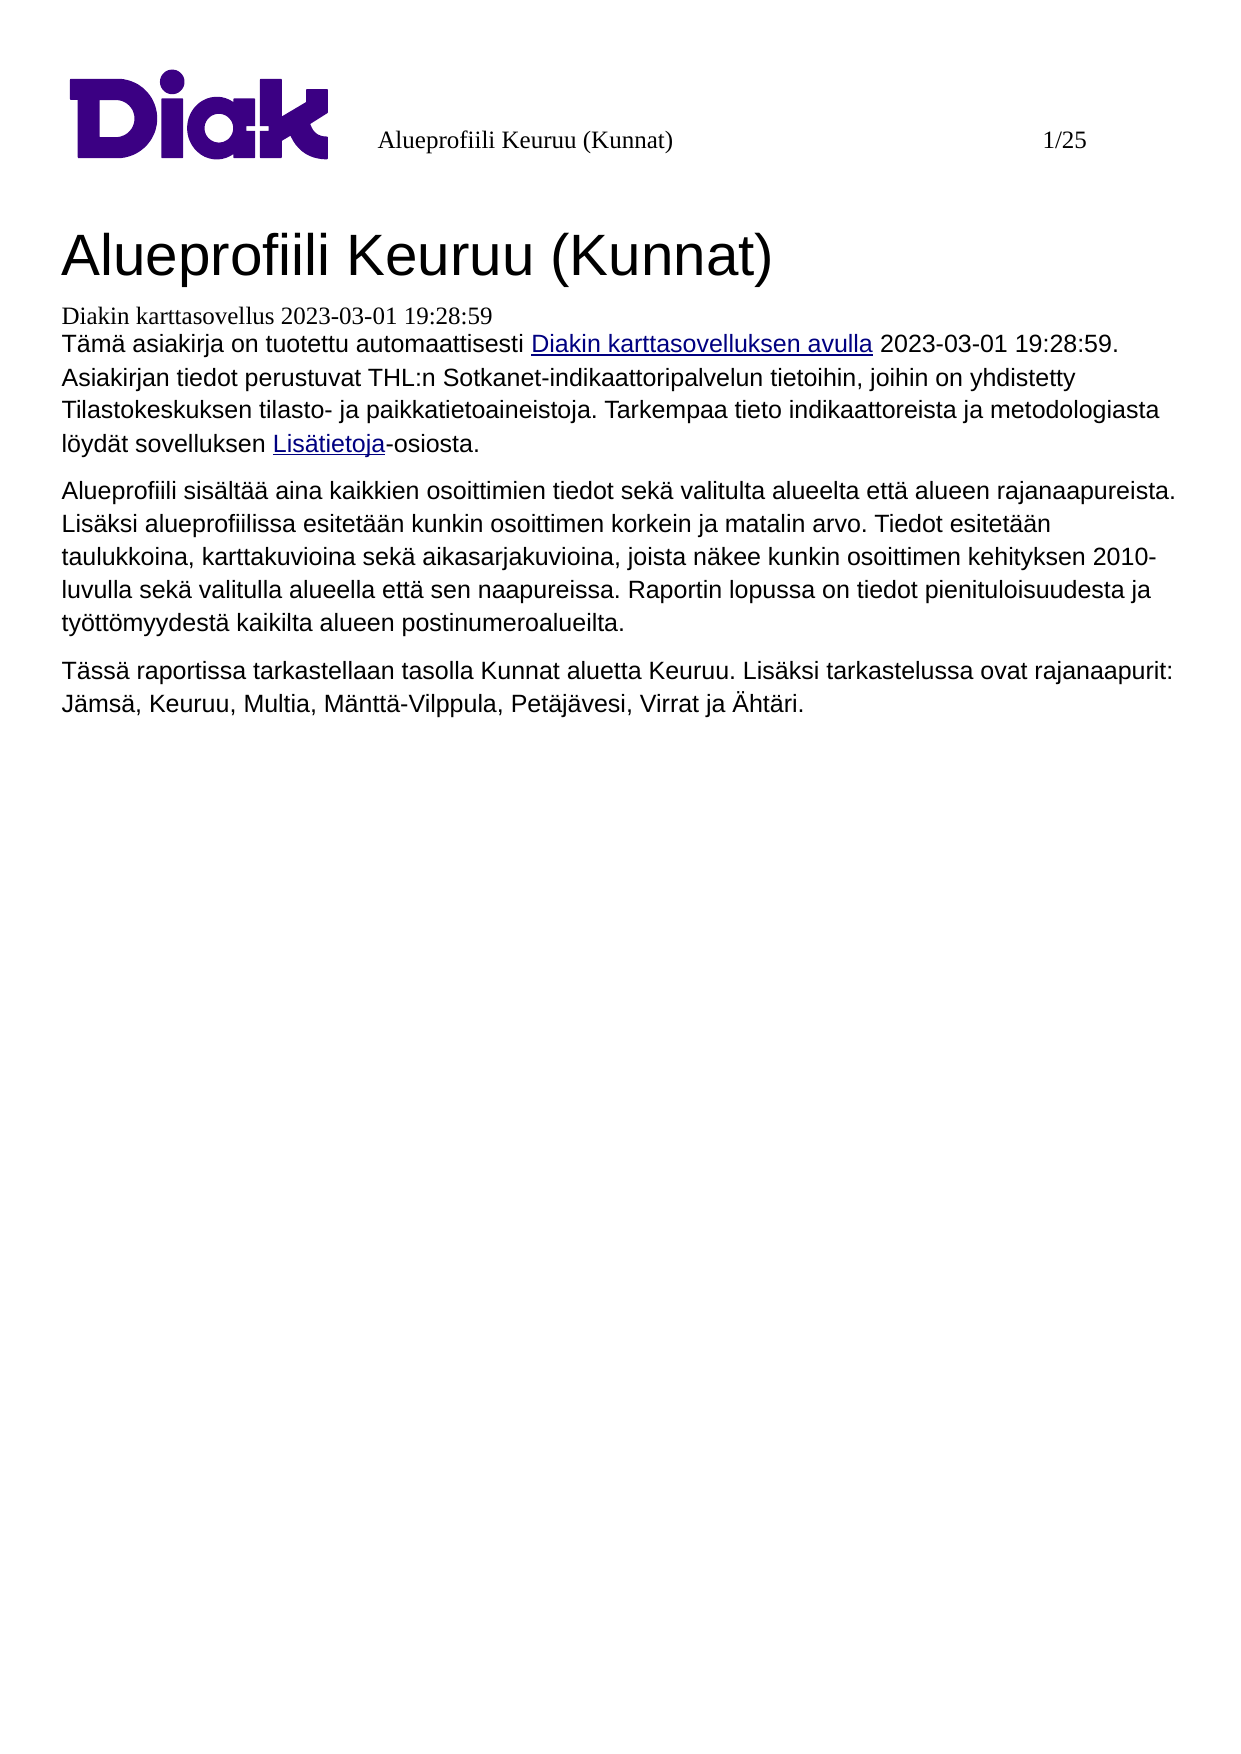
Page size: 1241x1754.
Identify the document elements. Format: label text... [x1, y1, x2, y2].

text Alueprofiili sisältää aina kaikkien osoittimien tiedot sekä valitulta alueelta että alueen rajanaapureista. Lisäksi alueprofiilissa esitetään kunkin osoittimen korkein ja matalin arvo. Tiedot esitetään taulukkoina, karttakuvioina sekä aikasarjakuvioina, joista näkee kunkin osoittimen kehityksen 2010-luvulla sekä valitulla alueella että sen naapureissa. Raportin lopussa on tiedot pienituloisuudesta ja työttömyydestä kaikilta alueen postinumeroalueilta. [61, 476, 1179, 637]
text Diakin karttasovellus 2023-03-01 19:28:59 [61, 301, 1179, 329]
title Alueprofiili Keuruu (Kunnat) [61, 221, 1179, 288]
text Tässä raportissa tarkastellaan tasolla Kunnat aluetta Keuruu. Lisäksi tarkastelussa ovat rajanaapurit: Jämsä, Keuruu, Multia, Mänttä-Vilppula, Petäjävesi, Virrat ja Ähtäri. [61, 656, 1179, 718]
text Tämä asiakirja on tuotettu automaattisesti Diakin karttasovelluksen avulla 2023-03-01 19:28:59. Asiakirjan tiedot perustuvat THL:n Sotkanet-indikaattoripalvelun tietoihin, joihin on yhdistetty Tilastokeskuksen tilasto- ja paikkatietoaineistoja. Tarkempaa tieto indikaattoreista ja metodologiasta löydät sovelluksen Lisätietoja-osiosta. [61, 329, 1179, 457]
